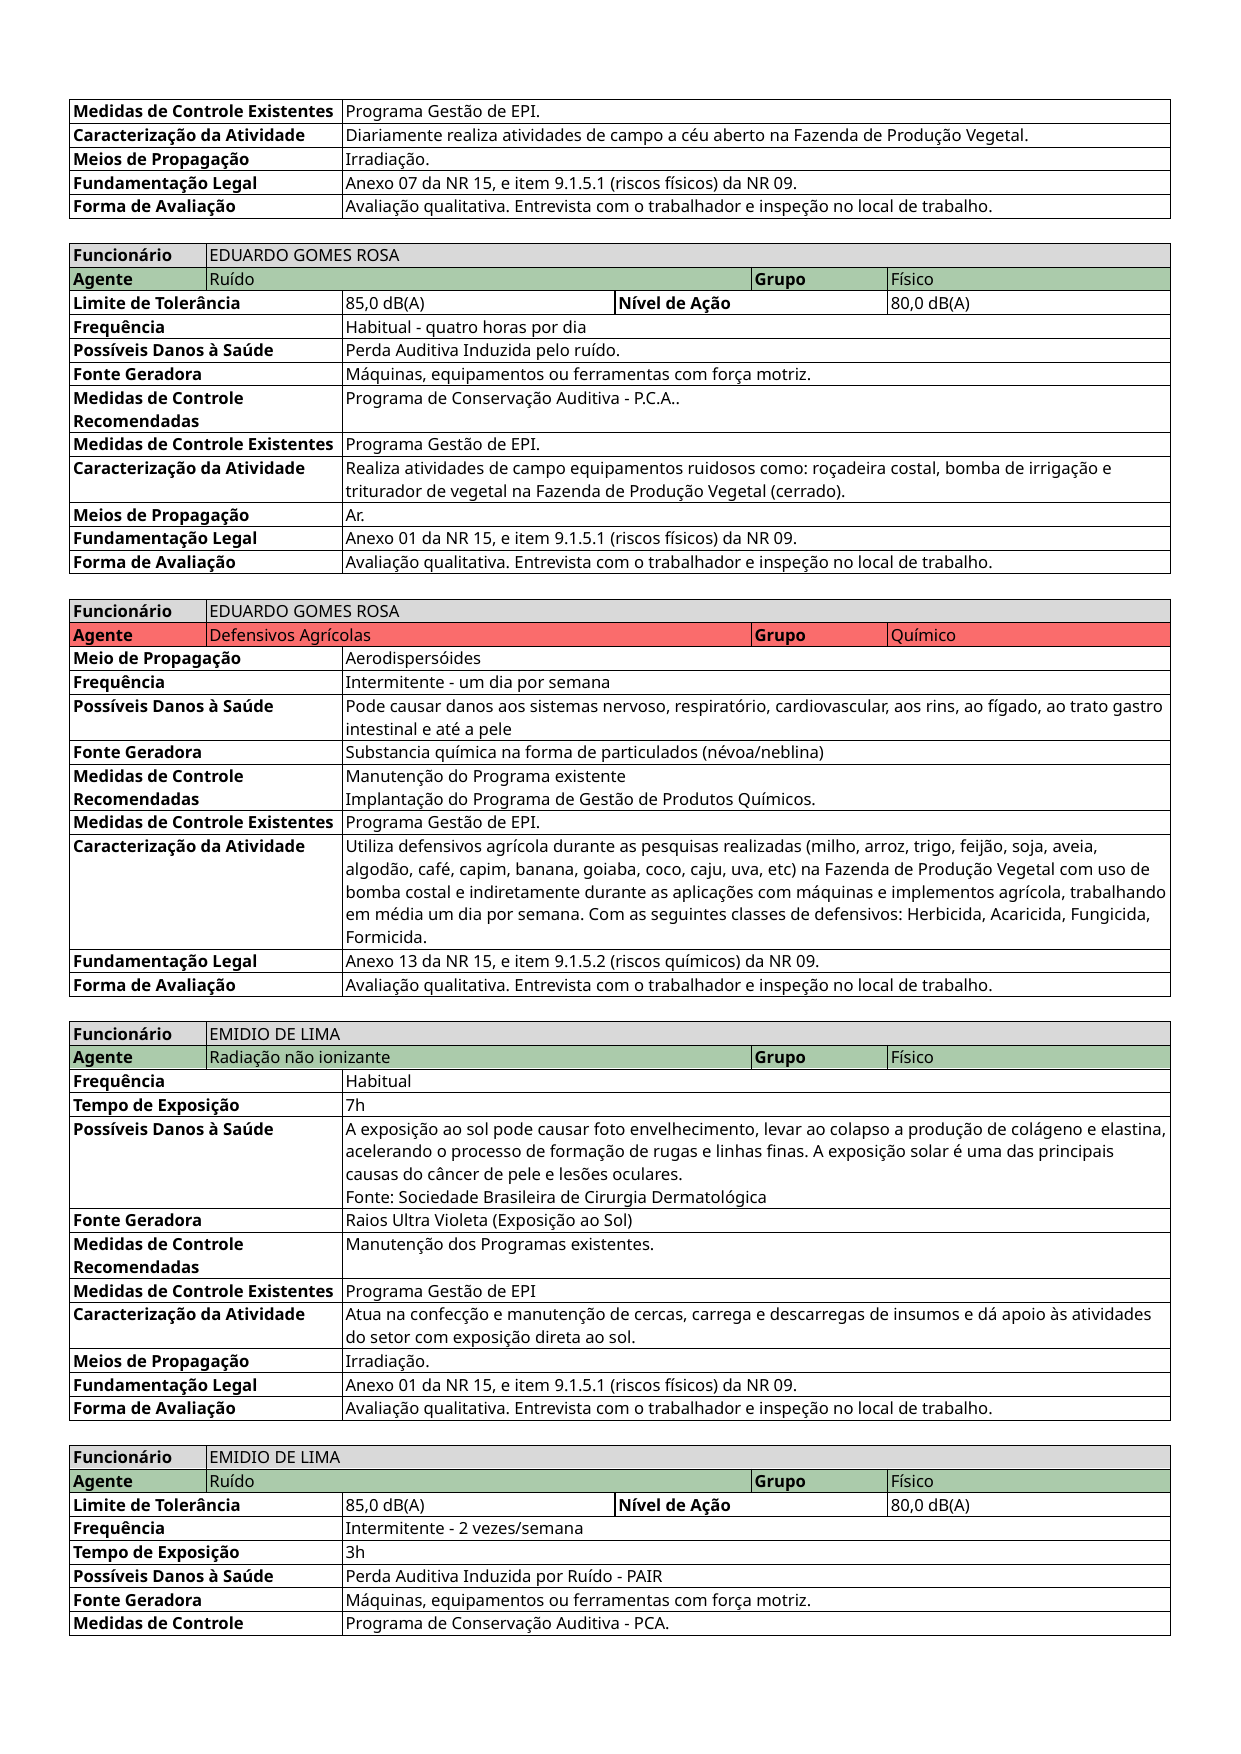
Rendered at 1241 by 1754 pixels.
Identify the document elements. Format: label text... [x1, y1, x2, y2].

table_cell Ruído [207, 1470, 751, 1492]
table_cell Físico [888, 1470, 1170, 1492]
table_cell Anexo 01 da NR 15, e item 9.1.5.1 (riscos físicos) da NR 09. [343, 1373, 1170, 1396]
table_cell Caracterização da Atividade [70, 124, 342, 147]
table_cell Frequência [70, 1517, 342, 1540]
table_cell Grupo [752, 268, 887, 290]
table_cell Físico [888, 1046, 1170, 1068]
table_cell Programa Gestão de EPI. [343, 433, 1170, 456]
table_cell 80,0 dB(A) [888, 291, 1170, 314]
table_header Funcionário [70, 1446, 206, 1468]
table_cell Grupo [752, 1470, 887, 1492]
table_cell Frequência [70, 671, 342, 693]
table_cell Tempo de Exposição [70, 1541, 342, 1563]
table_cell Avaliação qualitativa. Entrevista com o trabalhador e inspeção no local de trabalho. [343, 973, 1170, 996]
table_cell Máquinas, equipamentos ou ferramentas com força motriz. [343, 363, 1170, 385]
table_cell Fundamentação Legal [70, 950, 342, 972]
table_cell Atua na confecção e manutenção de cercas, carrega e descarregas de insumos e dá apoio às atividades do setor com exposição direta ao sol. [343, 1303, 1170, 1348]
table_cell Irradiação. [343, 148, 1170, 170]
table_cell Fonte Geradora [70, 363, 342, 385]
table_cell Possíveis Danos à Saúde [70, 339, 342, 362]
table_cell Medidas de Controle Recomendadas [70, 1233, 342, 1278]
table_header Funcionário [70, 1022, 206, 1045]
table_cell Intermitente - 2 vezes/semana [343, 1517, 1170, 1540]
table_cell Avaliação qualitativa. Entrevista com o trabalhador e inspeção no local de trabalho. [343, 551, 1170, 573]
table_cell Frequência [70, 315, 342, 338]
table_cell Medidas de Controle [70, 1612, 342, 1635]
table_cell Programa de Conservação Auditiva - P.C.A.. [343, 386, 1170, 432]
table_cell Forma de Avaliação [70, 551, 342, 573]
table_cell Habitual [343, 1070, 1170, 1092]
table_cell A exposição ao sol pode causar foto envelhecimento, levar ao colapso a produção de colágeno e elastina, acelerando o processo de formação de rugas e linhas finas. A exposição solar é uma das principais causas do câncer de pele e lesões oculares. Fonte: Sociedade Brasileira de Cirurgia Dermatológica [343, 1117, 1170, 1208]
table_cell Limite de Tolerância [70, 1493, 342, 1516]
table_cell Grupo [752, 1046, 887, 1068]
table_cell Fundamentação Legal [70, 1373, 342, 1396]
table_cell Perda Auditiva Induzida pelo ruído. [343, 339, 1170, 362]
table_cell Avaliação qualitativa. Entrevista com o trabalhador e inspeção no local de trabalho. [343, 195, 1170, 218]
table_cell Frequência [70, 1070, 342, 1092]
table_cell Agente [70, 1470, 206, 1492]
table_cell Fonte Geradora [70, 1209, 342, 1232]
table_cell Realiza atividades de campo equipamentos ruidosos como: roçadeira costal, bomba de irrigação e triturador de vegetal na Fazenda de Produção Vegetal (cerrado). [343, 457, 1170, 502]
table_cell Grupo [752, 623, 887, 646]
table_cell Habitual - quatro horas por dia [343, 315, 1170, 338]
table_cell Avaliação qualitativa. Entrevista com o trabalhador e inspeção no local de trabalho. [343, 1397, 1170, 1419]
table_cell Radiação não ionizante [207, 1046, 751, 1068]
table_cell Perda Auditiva Induzida por Ruído - PAIR [343, 1565, 1170, 1587]
table_cell Substancia química na forma de particulados (névoa/neblina) [343, 741, 1170, 764]
table_cell Anexo 13 da NR 15, e item 9.1.5.2 (riscos químicos) da NR 09. [343, 950, 1170, 972]
table_cell Diariamente realiza atividades de campo a céu aberto na Fazenda de Produção Vegetal. [343, 124, 1170, 147]
table_cell Tempo de Exposição [70, 1093, 342, 1116]
table_cell Intermitente - um dia por semana [343, 671, 1170, 693]
table_cell Caracterização da Atividade [70, 457, 342, 502]
table_cell Agente [70, 623, 206, 646]
table_cell Programa Gestão de EPI. [343, 811, 1170, 834]
table_cell Possíveis Danos à Saúde [70, 695, 342, 740]
table_cell Nível de Ação [616, 1493, 887, 1516]
table_cell Programa de Conservação Auditiva - PCA. [343, 1612, 1170, 1635]
table_cell Fundamentação Legal [70, 171, 342, 194]
table_cell Agente [70, 1046, 206, 1068]
table_cell Fonte Geradora [70, 741, 342, 764]
table_header EMIDIO DE LIMA [207, 1446, 1170, 1468]
table_cell Agente [70, 268, 206, 290]
table_cell Irradiação. [343, 1349, 1170, 1372]
table_cell Possíveis Danos à Saúde [70, 1565, 342, 1587]
table_cell Medidas de Controle Existentes [70, 433, 342, 456]
table_cell Caracterização da Atividade [70, 1303, 342, 1348]
table_cell Forma de Avaliação [70, 1397, 342, 1419]
table_cell Forma de Avaliação [70, 195, 342, 218]
table_cell 7h [343, 1093, 1170, 1116]
table_cell Máquinas, equipamentos ou ferramentas com força motriz. [343, 1588, 1170, 1611]
table_header EMIDIO DE LIMA [207, 1022, 1170, 1045]
table_cell Ar. [343, 503, 1170, 526]
table_cell Medidas de Controle Existentes [70, 1279, 342, 1302]
table_cell Físico [888, 268, 1170, 290]
table_header Funcionário [70, 244, 206, 267]
table_cell Meios de Propagação [70, 503, 342, 526]
table_cell Possíveis Danos à Saúde [70, 1117, 342, 1208]
table_cell Programa Gestão de EPI. [343, 100, 1170, 123]
table_cell Químico [888, 623, 1170, 646]
table_header EDUARDO GOMES ROSA [207, 244, 1170, 267]
table_cell Manutenção do Programa existente Implantação do Programa de Gestão de Produtos Químicos. [343, 765, 1170, 810]
table_cell Utiliza defensivos agrícola durante as pesquisas realizadas (milho, arroz, trigo, feijão, soja, aveia, algodão, café, capim, banana, goiaba, coco, caju, uva, etc) na Fazenda de Produção Vegetal com uso de bomba costal e indiretamente durante as aplicações com máquinas e implementos agrícola, trabalhando em média um dia por semana. Com as seguintes classes de defensivos: Herbicida, Acaricida, Fungicida, Formicida. [343, 835, 1170, 948]
table_cell Medidas de Controle Existentes [70, 100, 342, 123]
table_cell Programa Gestão de EPI [343, 1279, 1170, 1302]
table_cell Medidas de Controle Recomendadas [70, 765, 342, 810]
table_cell Fonte Geradora [70, 1588, 342, 1611]
table_cell Medidas de Controle Recomendadas [70, 386, 342, 432]
table_cell 80,0 dB(A) [888, 1493, 1170, 1516]
table_cell Meios de Propagação [70, 148, 342, 170]
table_cell Aerodispersóides [343, 647, 1170, 670]
table_cell Manutenção dos Programas existentes. [343, 1233, 1170, 1278]
table_cell Meio de Propagação [70, 647, 342, 670]
table_cell Ruído [207, 268, 751, 290]
table_header EDUARDO GOMES ROSA [207, 600, 1170, 622]
table_cell 3h [343, 1541, 1170, 1563]
table_cell Raios Ultra Violeta (Exposição ao Sol) [343, 1209, 1170, 1232]
table_header Funcionário [70, 600, 206, 622]
table_cell Caracterização da Atividade [70, 835, 342, 948]
table_cell Anexo 01 da NR 15, e item 9.1.5.1 (riscos físicos) da NR 09. [343, 527, 1170, 549]
table_cell Anexo 07 da NR 15, e item 9.1.5.1 (riscos físicos) da NR 09. [343, 171, 1170, 194]
table_cell Meios de Propagação [70, 1349, 342, 1372]
table_cell Defensivos Agrícolas [207, 623, 751, 646]
table_cell Limite de Tolerância [70, 291, 342, 314]
table_cell Fundamentação Legal [70, 527, 342, 549]
table_cell 85,0 dB(A) [343, 1493, 614, 1516]
table_cell Forma de Avaliação [70, 973, 342, 996]
table_cell Medidas de Controle Existentes [70, 811, 342, 834]
table_cell 85,0 dB(A) [343, 291, 614, 314]
table_cell Nível de Ação [616, 291, 887, 314]
table_cell Pode causar danos aos sistemas nervoso, respiratório, cardiovascular, aos rins, ao fígado, ao trato gastro intestinal e até a pele [343, 695, 1170, 740]
